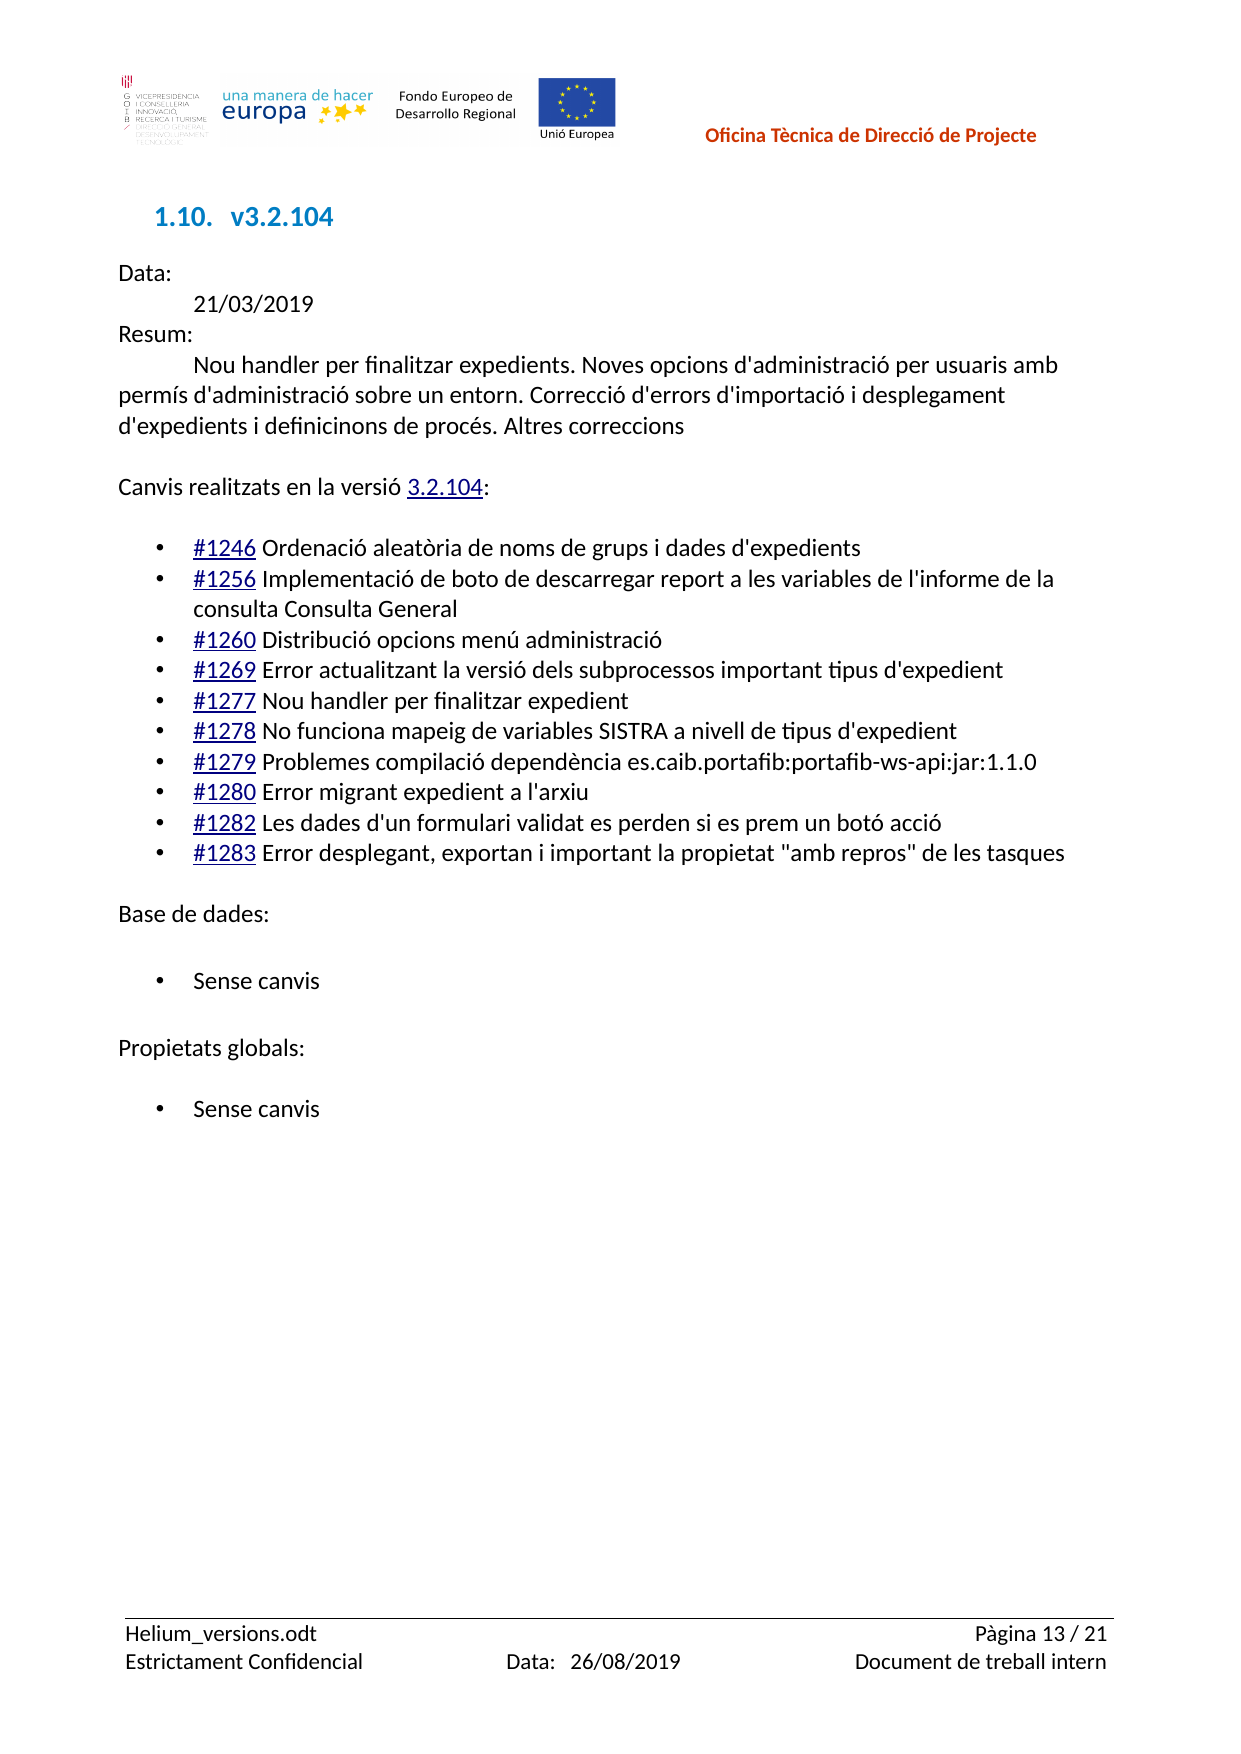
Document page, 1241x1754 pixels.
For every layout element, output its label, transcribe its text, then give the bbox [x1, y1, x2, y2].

list #1283 Error desplegant, exportan i important la propietat "amb repros" de les tasques [156, 837, 1122, 868]
list #1269 Error actualitzant la versió dels subprocessos important tipus d'expedient [156, 654, 1122, 685]
text Nou handler per finalitzar expedients. Noves opcions d'administració per usuaris amb permís d'administració sobre un entorn. Correcció d'errors d'importació i desplegament d'expedients i definicinons de procés. Altres correccions [118, 349, 1122, 441]
list #1246 Ordenació aleatòria de noms de grups i dades d'expedients [156, 532, 1122, 563]
list #1260 Distribució opcions menú administració [156, 624, 1122, 654]
list #1280 Error migrant expedient a l'arxiu [156, 776, 1122, 807]
text Base de dades: [118, 898, 1122, 929]
picture [118, 73, 213, 147]
picture [219, 73, 621, 147]
list Sense canvis [156, 1093, 1122, 1124]
text Data: [118, 258, 1122, 288]
text Propietats globals: [118, 1032, 1122, 1063]
subtitle v3.2.104 [153, 198, 1122, 234]
list #1279 Problemes compilació dependència es.caib.portafib:portafib-ws-api:jar:1.1.0 [156, 746, 1122, 776]
list #1278 No funciona mapeig de variables SISTRA a nivell de tipus d'expedient [156, 715, 1122, 746]
list #1282 Les dades d'un formulari validat es perden si es prem un botó acció [156, 807, 1122, 837]
text Canvis realitzats en la versió 3.2.104: [118, 471, 1122, 502]
text 21/03/2019 [118, 288, 1122, 319]
list #1256 Implementació de boto de descarregar report a les variables de l'informe de la consulta Consulta General [156, 563, 1122, 624]
text Resum: [118, 319, 1122, 349]
list Sense canvis [156, 966, 1122, 996]
list #1277 Nou handler per finalitzar expedient [156, 685, 1122, 715]
